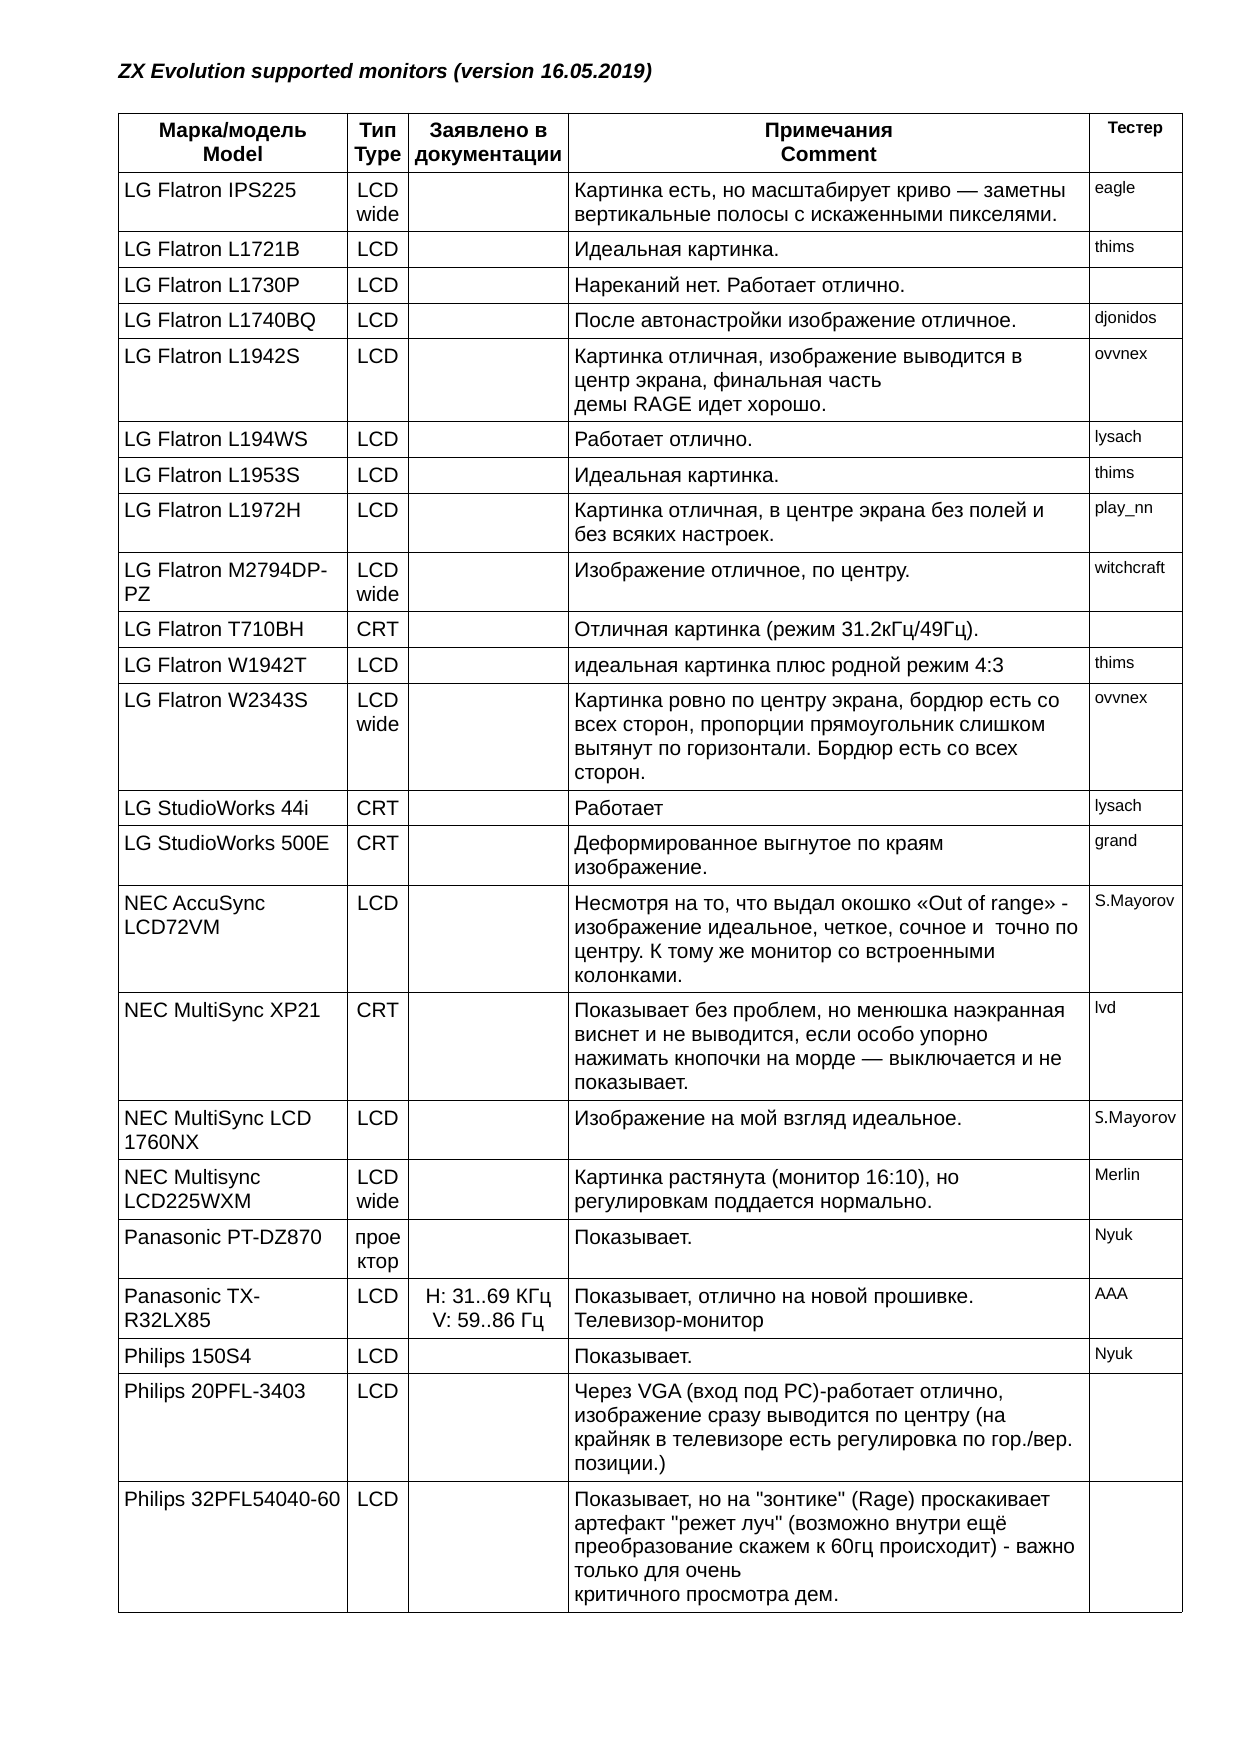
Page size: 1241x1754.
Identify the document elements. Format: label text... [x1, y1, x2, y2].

table_cell Картинка ровно по центру экрана, бордюр есть со всех сторон, пропорции прямоугольник слишком вытянут по горизонтали. Бордюр есть со всех сторон. [569, 684, 1089, 790]
table_header Заявлено в документации [409, 114, 568, 172]
table_cell [409, 339, 568, 421]
table_cell Картинка отличная, изображение выводится в центр экрана, финальная часть демы RAGE идет хорошо. [569, 339, 1089, 421]
table_cell LG StudioWorks 500E [119, 826, 347, 885]
table_cell [409, 1220, 568, 1278]
table_cell djonidos [1090, 304, 1182, 338]
table_cell witchcraft [1090, 553, 1182, 611]
table_cell [1090, 612, 1182, 647]
table_cell eagle [1090, 173, 1182, 231]
table_cell LG Flatron L1721B [119, 232, 347, 267]
table_cell Panasonic PT-DZ870 [119, 1220, 347, 1278]
table_cell [409, 422, 568, 457]
table_cell [409, 1482, 568, 1612]
table_cell Показывает. [569, 1220, 1089, 1278]
table_cell LG Flatron L1730P [119, 268, 347, 302]
table_cell LCD [348, 268, 408, 302]
table_cell [409, 494, 568, 552]
table_cell Через VGA (вход под PC)-работает отлично, изображение сразу выводится по центру (на крайняк в телевизоре есть регулировка по гор./вер. позиции.) [569, 1374, 1089, 1481]
table_cell Картинка есть, но масштабирует криво — заметны вертикальные полосы с искаженными пикселями. [569, 173, 1089, 231]
table_cell [409, 1374, 568, 1481]
table_cell LCD [348, 1339, 408, 1373]
table_cell [409, 458, 568, 492]
table_cell lysach [1090, 422, 1182, 457]
table_cell LCD wide [348, 553, 408, 611]
table_cell [409, 791, 568, 825]
table_header Примечания Comment [569, 114, 1089, 172]
table_cell Показывает. [569, 1339, 1089, 1373]
table_cell CRT [348, 826, 408, 885]
table_cell LCD [348, 304, 408, 338]
table_cell LCD [348, 232, 408, 267]
table_cell LCD wide [348, 684, 408, 790]
table_cell LG Flatron L1953S [119, 458, 347, 492]
table_header Тип Type [348, 114, 408, 172]
table_cell LCD [348, 1374, 408, 1481]
table_cell LCD [348, 886, 408, 992]
table_cell lvd [1090, 993, 1182, 1100]
table_cell [409, 1339, 568, 1373]
table_cell [409, 173, 568, 231]
table_cell [409, 648, 568, 682]
table_cell Показывает без проблем, но менюшка наэкранная виснет и не выводится, если особо упорно нажимать кнопочки на морде — выключается и не показывает. [569, 993, 1089, 1100]
table_cell Изображение отличное, по центру. [569, 553, 1089, 611]
table_cell [1090, 1374, 1182, 1481]
table_cell [409, 553, 568, 611]
table_cell LCD [348, 648, 408, 682]
table_header Тестер [1090, 114, 1182, 172]
table_cell [409, 826, 568, 885]
table_cell LCD [348, 339, 408, 421]
table_cell LG Flatron L1972H [119, 494, 347, 552]
table_cell [409, 612, 568, 647]
table_cell LG Flatron W1942T [119, 648, 347, 682]
table_cell [409, 993, 568, 1100]
table_cell Несмотря на то, что выдал окошко «Out of range» - изображение идеальное, четкое, сочное и точно по центру. К тому же монитор со встроенными колонками. [569, 886, 1089, 992]
table_cell Идеальная картинка. [569, 458, 1089, 492]
table_cell LG Flatron W2343S [119, 684, 347, 790]
table_cell thims [1090, 232, 1182, 267]
table_cell После автонастройки изображение отличное. [569, 304, 1089, 338]
table_cell LCD wide [348, 173, 408, 231]
table_cell play_nn [1090, 494, 1182, 552]
table_cell S.Mayorov [1090, 1101, 1182, 1159]
table_cell grand [1090, 826, 1182, 885]
table_cell Нареканий нет. Работает отлично. [569, 268, 1089, 302]
table_cell LG StudioWorks 44i [119, 791, 347, 825]
table_cell Panasonic TX-R32LX85 [119, 1279, 347, 1338]
table_cell NEC AccuSync LCD72VM [119, 886, 347, 992]
table_cell [409, 1101, 568, 1159]
table_cell Nyuk [1090, 1220, 1182, 1278]
table_cell [1090, 1482, 1182, 1612]
table_cell thims [1090, 458, 1182, 492]
table_cell Показывает, но на "зонтике" (Rage) проскакивает артефакт "режет луч" (возможно внутри ещё преобразование скажем к 60гц происходит) - важно только для очень критичного просмотра дем. [569, 1482, 1089, 1612]
table_cell LG Flatron M2794DP-PZ [119, 553, 347, 611]
table_cell Работает [569, 791, 1089, 825]
table_cell Деформированное выгнутое по краям изображение. [569, 826, 1089, 885]
table_cell LG Flatron L1942S [119, 339, 347, 421]
table_cell NEC Multisync LCD225WXM [119, 1160, 347, 1219]
table_cell AAA [1090, 1279, 1182, 1338]
table_cell [1090, 268, 1182, 302]
table_cell LCD [348, 1482, 408, 1612]
table_cell Изображение на мой взгляд идеальное. [569, 1101, 1089, 1159]
table_cell LG Flatron L1740BQ [119, 304, 347, 338]
table_cell NEC MultiSync XP21 [119, 993, 347, 1100]
table_cell Philips 32PFL54040-60 [119, 1482, 347, 1612]
table_cell [409, 304, 568, 338]
table_cell Отличная картинка (режим 31.2кГц/49Гц). [569, 612, 1089, 647]
table_cell CRT [348, 993, 408, 1100]
table_cell S.Mayorov [1090, 886, 1182, 992]
table_cell идеальная картинка плюс родной режим 4:3 [569, 648, 1089, 682]
table_cell Merlin [1090, 1160, 1182, 1219]
table_cell thims [1090, 648, 1182, 682]
table_cell Philips 20PFL-3403 [119, 1374, 347, 1481]
table_cell LCD [348, 458, 408, 492]
table_cell CRT [348, 612, 408, 647]
table_cell LG Flatron IPS225 [119, 173, 347, 231]
table_cell [409, 1160, 568, 1219]
table_cell LCD [348, 1279, 408, 1338]
table_cell Идеальная картинка. [569, 232, 1089, 267]
table_cell [409, 268, 568, 302]
table_cell lysach [1090, 791, 1182, 825]
table_cell LG Flatron T710BH [119, 612, 347, 647]
table_cell Nyuk [1090, 1339, 1182, 1373]
table_cell LCD [348, 1101, 408, 1159]
table_cell LG Flatron L194WS [119, 422, 347, 457]
table_cell проектор [348, 1220, 408, 1278]
table_cell [409, 684, 568, 790]
table_cell [409, 886, 568, 992]
table_cell ovvnex [1090, 684, 1182, 790]
table_cell LCD [348, 422, 408, 457]
table_cell Работает отлично. [569, 422, 1089, 457]
table_cell Картинка отличная, в центре экрана без полей и без всяких настроек. [569, 494, 1089, 552]
table_cell Philips 150S4 [119, 1339, 347, 1373]
table_cell H: 31..69 КГц V: 59..86 Гц [409, 1279, 568, 1338]
table_cell NEC MultiSync LCD 1760NX [119, 1101, 347, 1159]
table_cell [409, 232, 568, 267]
table_cell LCD [348, 494, 408, 552]
table_cell Картинка растянута (монитор 16:10), но регулировкам поддается нормально. [569, 1160, 1089, 1219]
table_cell CRT [348, 791, 408, 825]
table_header Марка/модель Model [119, 114, 347, 172]
table_cell Показывает, отлично на новой прошивке. Телевизор-монитор [569, 1279, 1089, 1338]
table_cell ovvnex [1090, 339, 1182, 421]
table_cell LCD wide [348, 1160, 408, 1219]
